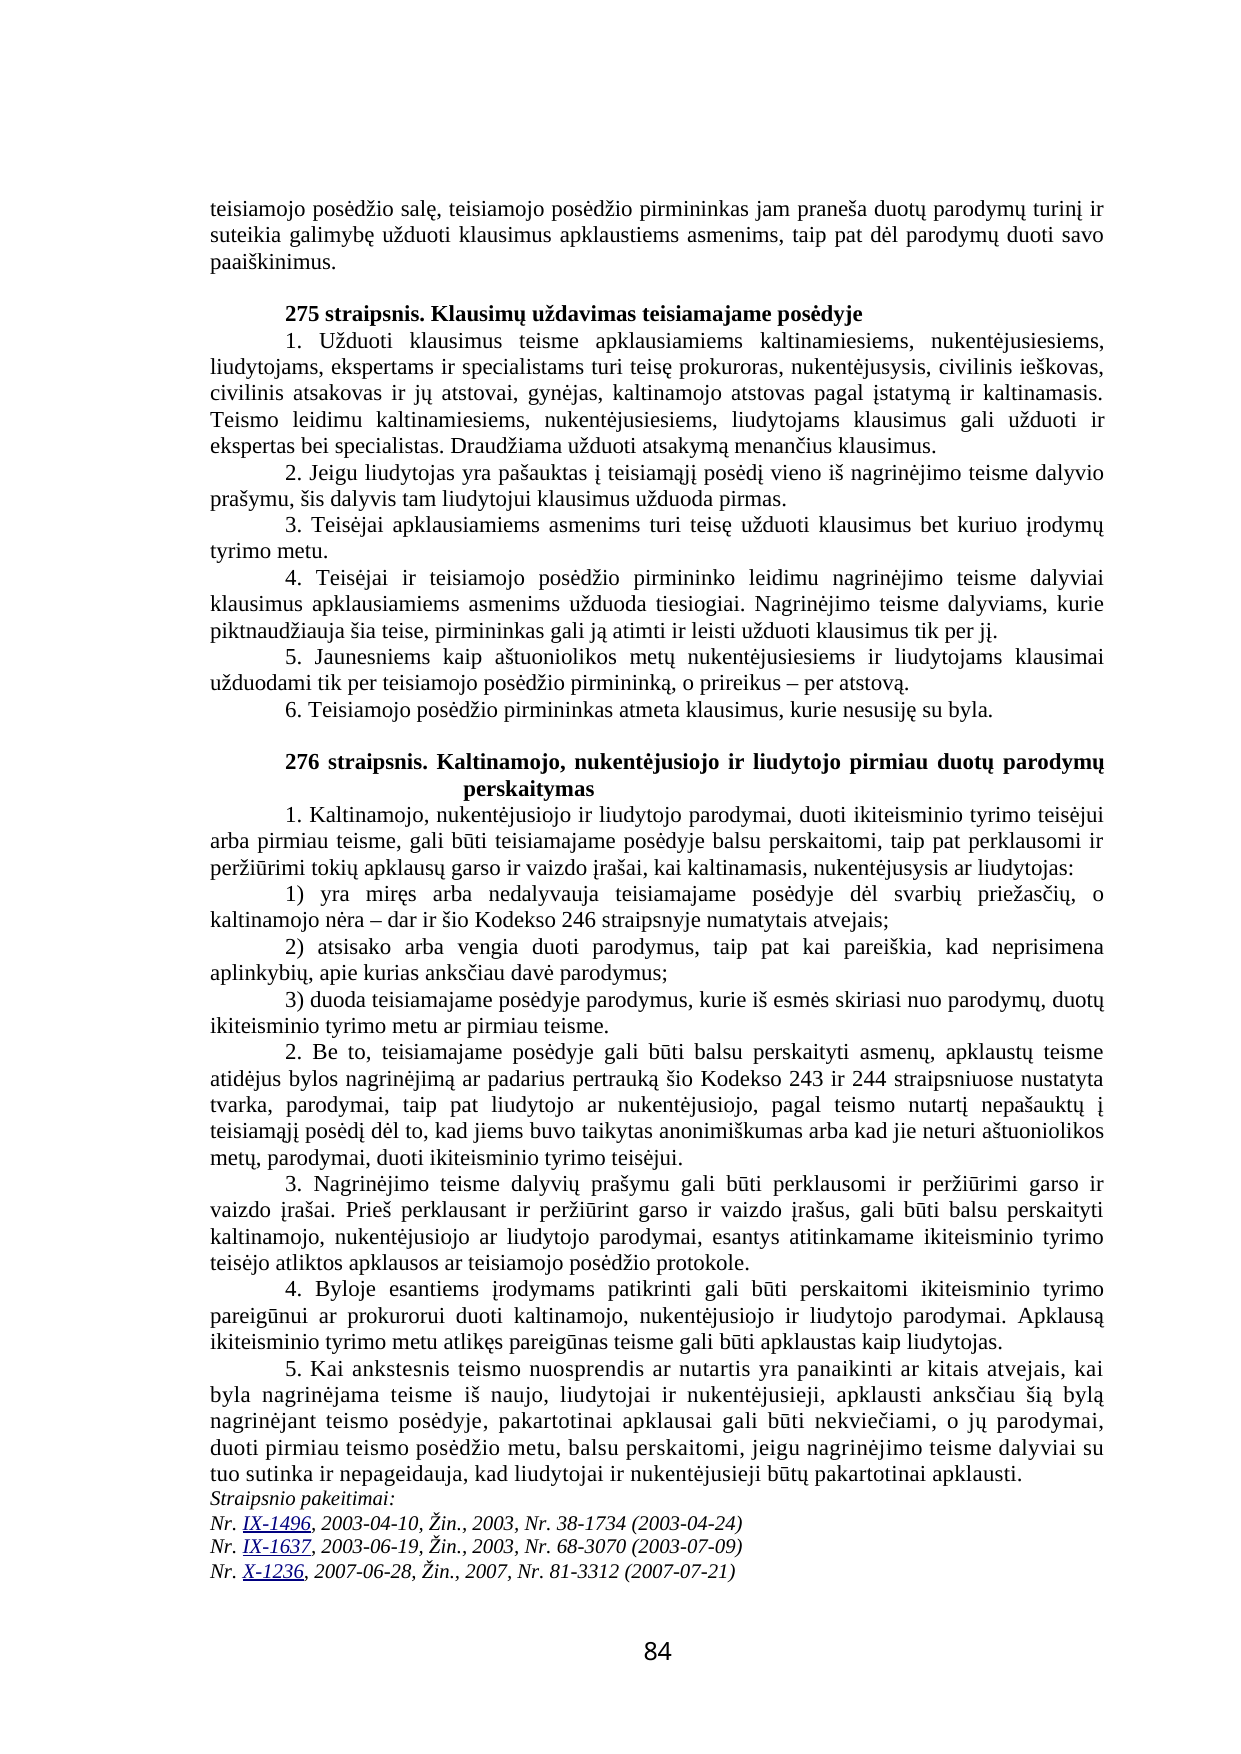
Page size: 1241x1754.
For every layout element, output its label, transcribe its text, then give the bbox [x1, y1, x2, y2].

text 5. Jaunesniems kaip aštuoniolikos metų nukentėjusiesiems ir liudytojams klausimai užduodami tik per teisiamojo posėdžio pirmininką, o prireikus – per atstovą. [210, 643, 1106, 696]
text teisiamojo posėdžio salę, teisiamojo posėdžio pirmininkas jam praneša duotų parodymų turinį ir suteikia galimybę užduoti klausimus apklaustiems asmenims, taip pat dėl parodymų duoti savo paaiškinimus. [210, 195, 1106, 274]
text 1) yra miręs arba nedalyvauja teisiamajame posėdyje dėl svarbių priežasčių, o kaltinamojo nėra – dar ir šio Kodekso 246 straipsnyje numatytais atvejais; [210, 880, 1106, 933]
text Nr. IX-1637, 2003-06-19, Žin., 2003, Nr. 68-3070 (2003-07-09) [210, 1534, 1106, 1558]
text 1. Kaltinamojo, nukentėjusiojo ir liudytojo parodymai, duoti ikiteisminio tyrimo teisėjui arba pirmiau teisme, gali būti teisiamajame posėdyje balsu perskaitomi, taip pat perklausomi ir peržiūrimi tokių apklausų garso ir vaizdo įrašai, kai kaltinamasis, nukentėjusysis ar liudytojas: [210, 801, 1106, 880]
text Nr. IX-1496, 2003-04-10, Žin., 2003, Nr. 38-1734 (2003-04-24) [210, 1510, 1106, 1534]
text 275 straipsnis. Klausimų uždavimas teisiamajame posėdyje [210, 300, 1106, 327]
text 4. Teisėjai ir teisiamojo posėdžio pirmininko leidimu nagrinėjimo teisme dalyviai klausimus apklausiamiems asmenims užduoda tiesiogiai. Nagrinėjimo teisme dalyviams, kurie piktnaudžiauja šia teise, pirmininkas gali ją atimti ir leisti užduoti klausimus tik per jį. [210, 564, 1106, 643]
text 2) atsisako arba vengia duoti parodymus, taip pat kai pareiškia, kad neprisimena aplinkybių, apie kurias anksčiau davė parodymus; [210, 933, 1106, 986]
text 2. Be to, teisiamajame posėdyje gali būti balsu perskaityti asmenų, apklaustų teisme atidėjus bylos nagrinėjimą ar padarius pertrauką šio Kodekso 243 ir 244 straipsniuose nustatyta tvarka, parodymai, taip pat liudytojo ar nukentėjusiojo, pagal teismo nutartį nepašauktų į teisiamąjį posėdį dėl to, kad jiems buvo taikytas anonimiškumas arba kad jie neturi aštuoniolikos metų, parodymai, duoti ikiteisminio tyrimo teisėjui. [210, 1038, 1106, 1170]
text 3. Teisėjai apklausiamiems asmenims turi teisę užduoti klausimus bet kuriuo įrodymų tyrimo metu. [210, 511, 1106, 564]
text Nr. X-1236, 2007-06-28, Žin., 2007, Nr. 81-3312 (2007-07-21) [210, 1558, 1106, 1583]
text 1. Užduoti klausimus teisme apklausiamiems kaltinamiesiems, nukentėjusiesiems, liudytojams, ekspertams ir specialistams turi teisę prokuroras, nukentėjusysis, civilinis ieškovas, civilinis atsakovas ir jų atstovai, gynėjas, kaltinamojo atstovas pagal įstatymą ir kaltinamasis. Teismo leidimu kaltinamiesiems, nukentėjusiesiems, liudytojams klausimus gali užduoti ir ekspertas bei specialistas. Draudžiama užduoti atsakymą menančius klausimus. [210, 327, 1106, 458]
text 3) duoda teisiamajame posėdyje parodymus, kurie iš esmės skiriasi nuo parodymų, duotų ikiteisminio tyrimo metu ar pirmiau teisme. [210, 986, 1106, 1038]
text 6. Teisiamojo posėdžio pirmininkas atmeta klausimus, kurie nesusiję su byla. [210, 696, 1106, 722]
text 3. Nagrinėjimo teisme dalyvių prašymu gali būti perklausomi ir peržiūrimi garso ir vaizdo įrašai. Prieš perklausant ir peržiūrint garso ir vaizdo įrašus, gali būti balsu perskaityti kaltinamojo, nukentėjusiojo ar liudytojo parodymai, esantys atitinkamame ikiteisminio tyrimo teisėjo atliktos apklausos ar teisiamojo posėdžio protokole. [210, 1170, 1106, 1276]
text 276 straipsnis. Kaltinamojo, nukentėjusiojo ir liudytojo pirmiau duotų parodymų perskaitymas [285, 748, 1106, 801]
text 5. Kai ankstesnis teismo nuosprendis ar nutartis yra panaikinti ar kitais atvejais, kai byla nagrinėjama teisme iš naujo, liudytojai ir nukentėjusieji, apklausti anksčiau šią bylą nagrinėjant teismo posėdyje, pakartotinai apklausai gali būti nekviečiami, o jų parodymai, duoti pirmiau teismo posėdžio metu, balsu perskaitomi, jeigu nagrinėjimo teisme dalyviai su tuo sutinka ir nepageidauja, kad liudytojai ir nukentėjusieji būtų pakartotinai apklausti. [210, 1354, 1106, 1486]
text Straipsnio pakeitimai: [210, 1486, 1106, 1510]
text 4. Byloje esantiems įrodymams patikrinti gali būti perskaitomi ikiteisminio tyrimo pareigūnui ar prokurorui duoti kaltinamojo, nukentėjusiojo ir liudytojo parodymai. Apklausą ikiteisminio tyrimo metu atlikęs pareigūnas teisme gali būti apklaustas kaip liudytojas. [210, 1276, 1106, 1354]
text 2. Jeigu liudytojas yra pašauktas į teisiamąjį posėdį vieno iš nagrinėjimo teisme dalyvio prašymu, šis dalyvis tam liudytojui klausimus užduoda pirmas. [210, 458, 1106, 511]
